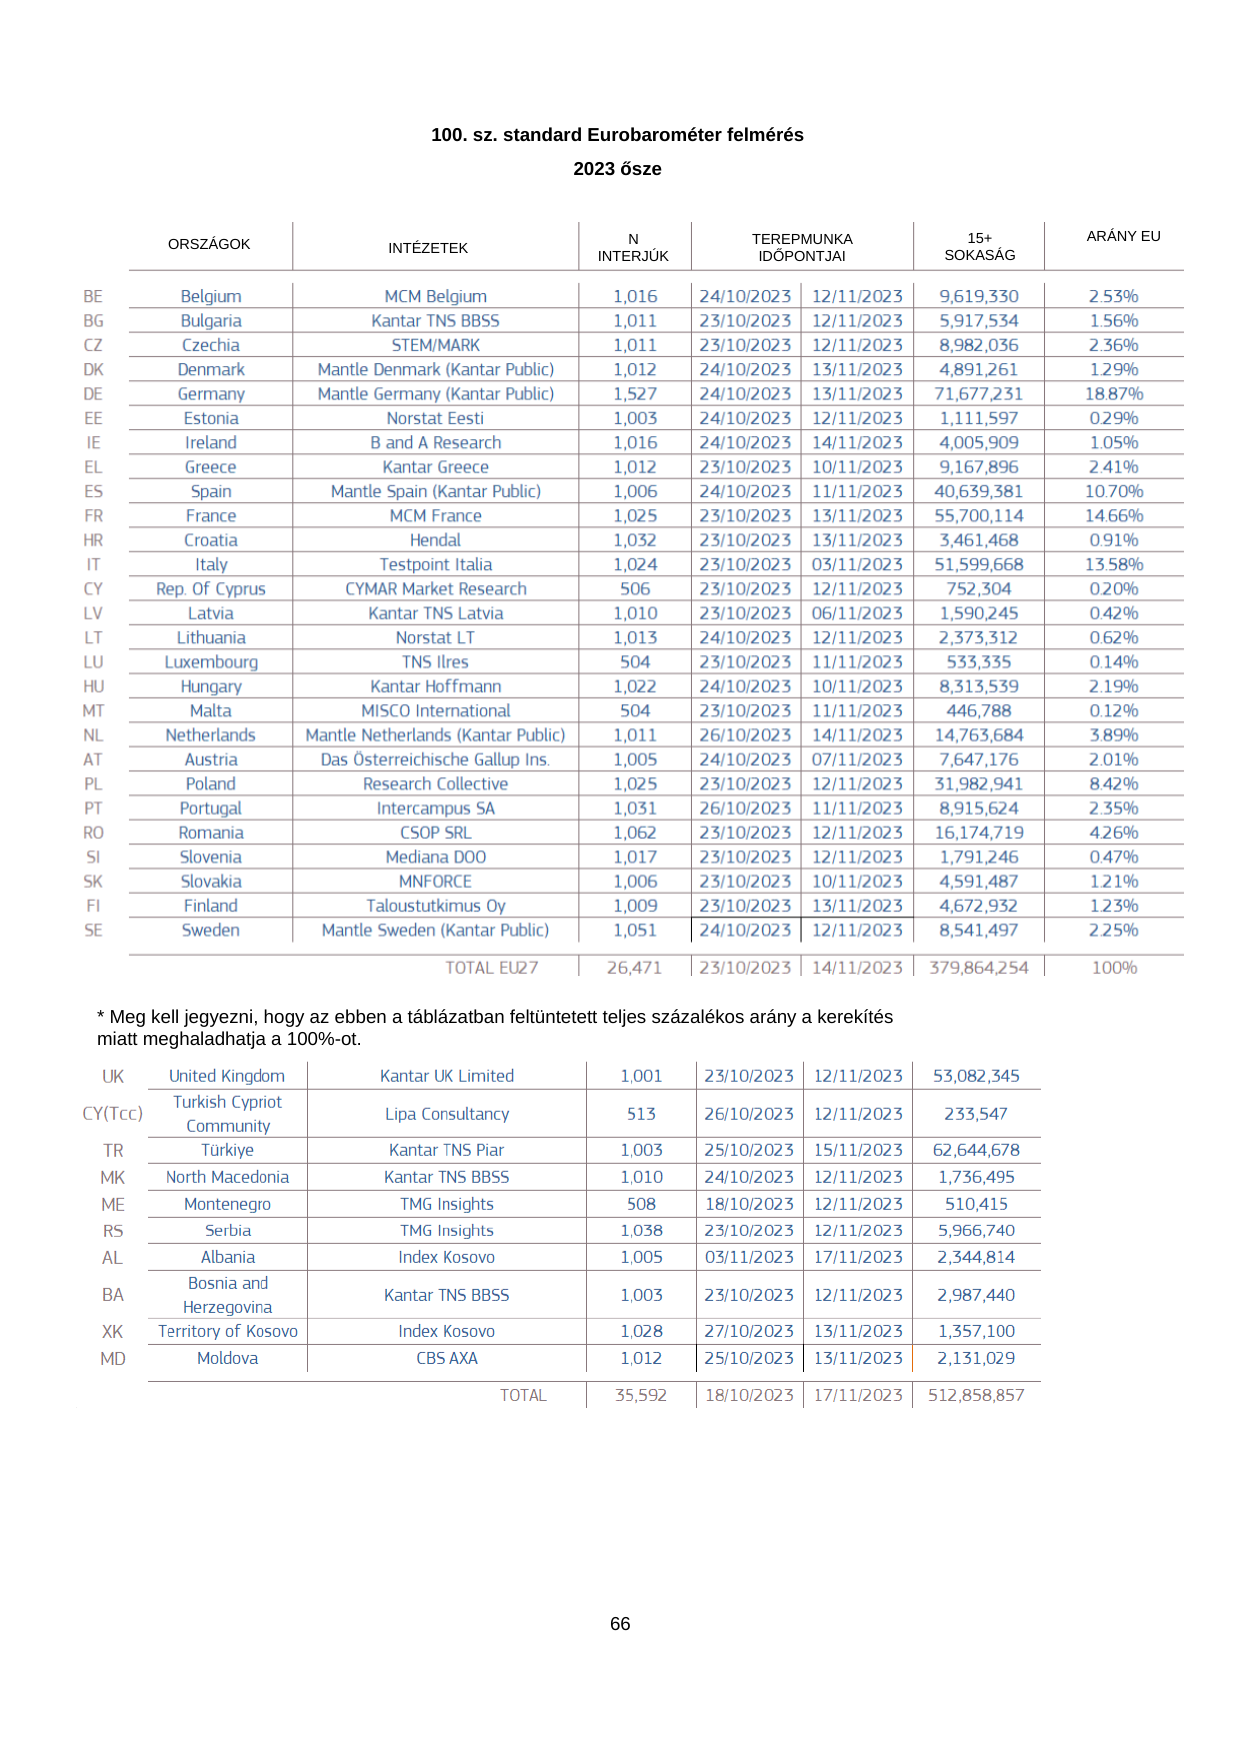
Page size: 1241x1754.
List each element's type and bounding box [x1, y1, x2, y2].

picture [76, 1050, 1094, 1408]
picture [61, 221, 1184, 976]
